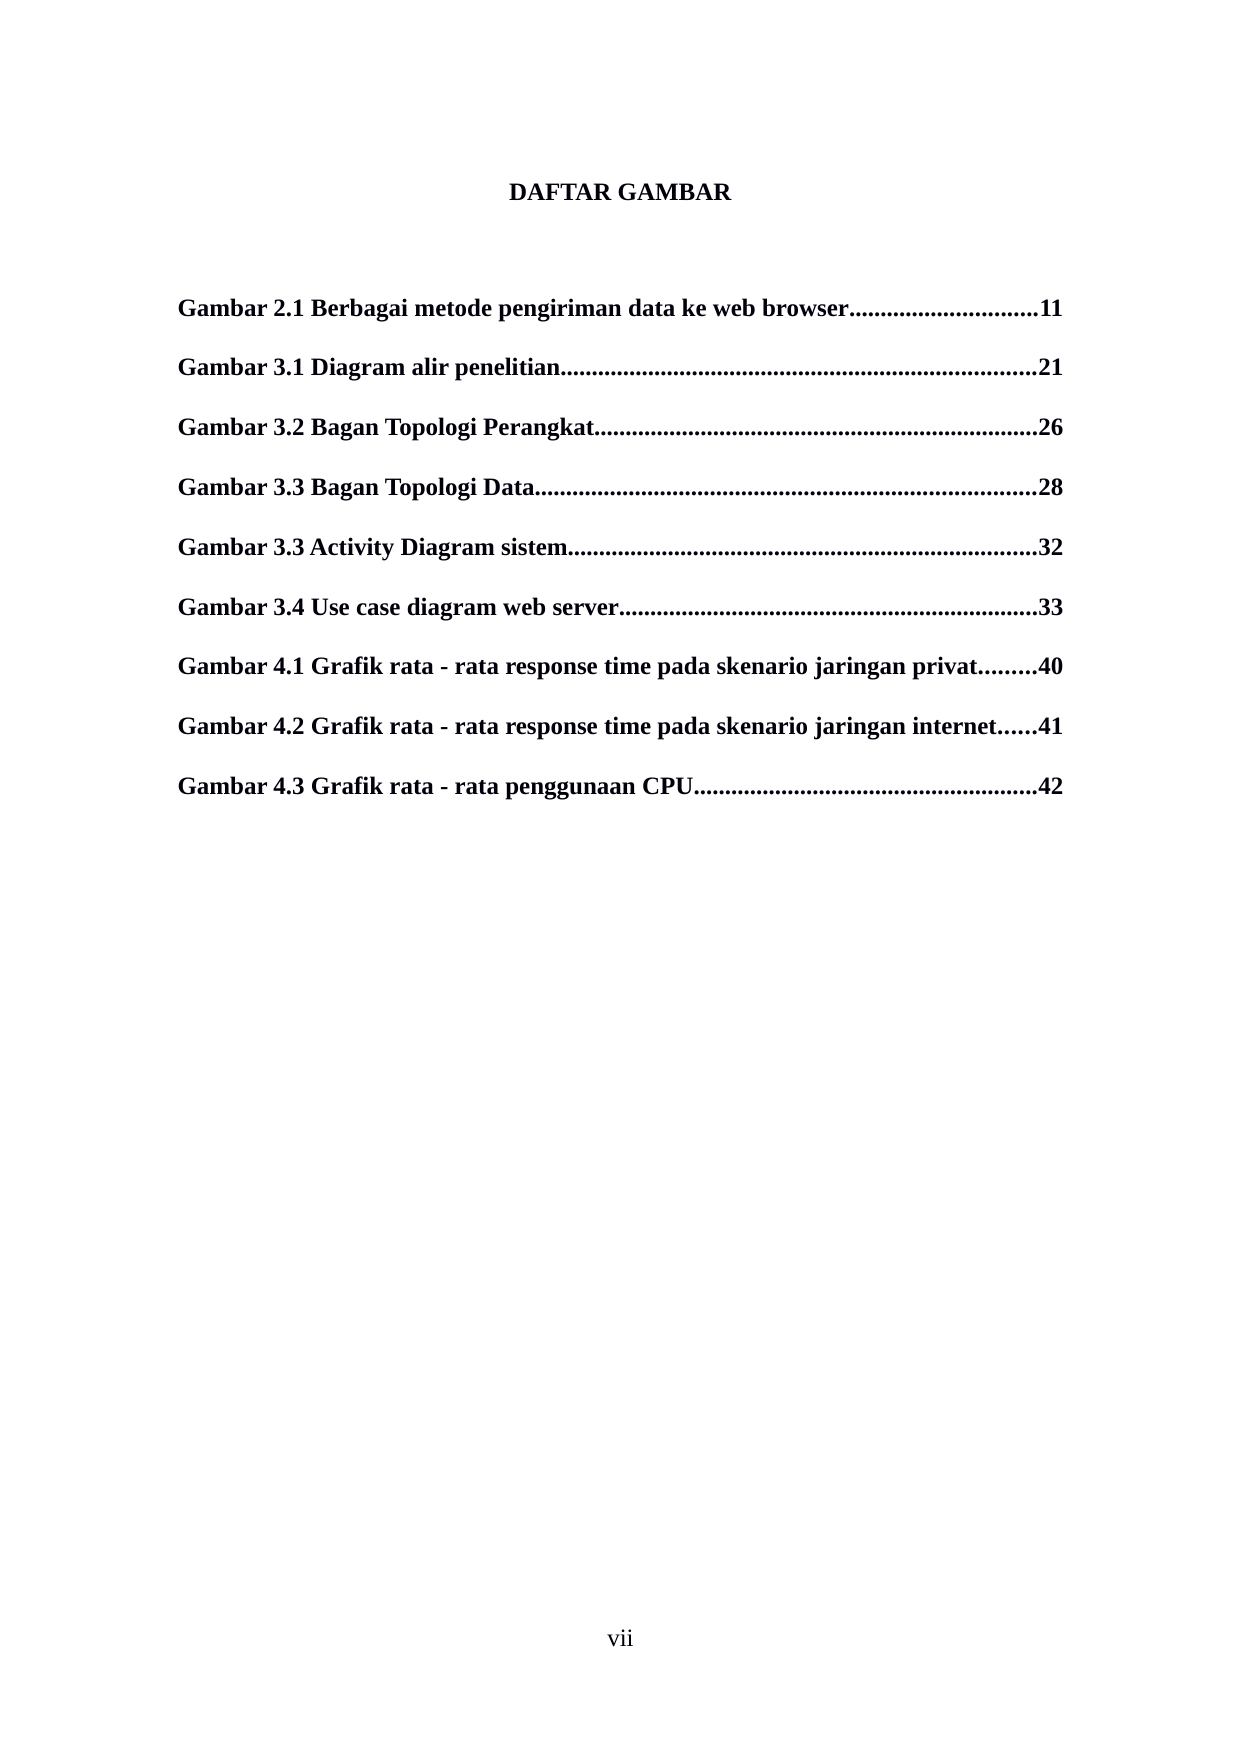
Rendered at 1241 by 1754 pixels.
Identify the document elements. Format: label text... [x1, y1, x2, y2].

subtitle DAFTAR GAMBAR [177, 177, 1063, 206]
text Gambar 3.3 Activity Diagram sistem 32 [177, 532, 1063, 561]
text Gambar 3.4 Use case diagram web server 33 [177, 592, 1063, 620]
text Gambar 4.1 Grafik rata - rata response time pada skenario jaringan privat 40 [177, 651, 1063, 680]
text Gambar 4.2 Grafik rata - rata response time pada skenario jaringan internet 41 [177, 711, 1063, 740]
text Gambar 4.3 Grafik rata - rata penggunaan CPU 42 [177, 771, 1063, 800]
text Gambar 3.1 Diagram alir penelitian 21 [177, 352, 1063, 381]
text Gambar 3.2 Bagan Topologi Perangkat 26 [177, 412, 1063, 441]
text Gambar 2.1 Berbagai metode pengiriman data ke web browser 11 [177, 293, 1063, 321]
text Gambar 3.3 Bagan Topologi Data 28 [177, 472, 1063, 501]
